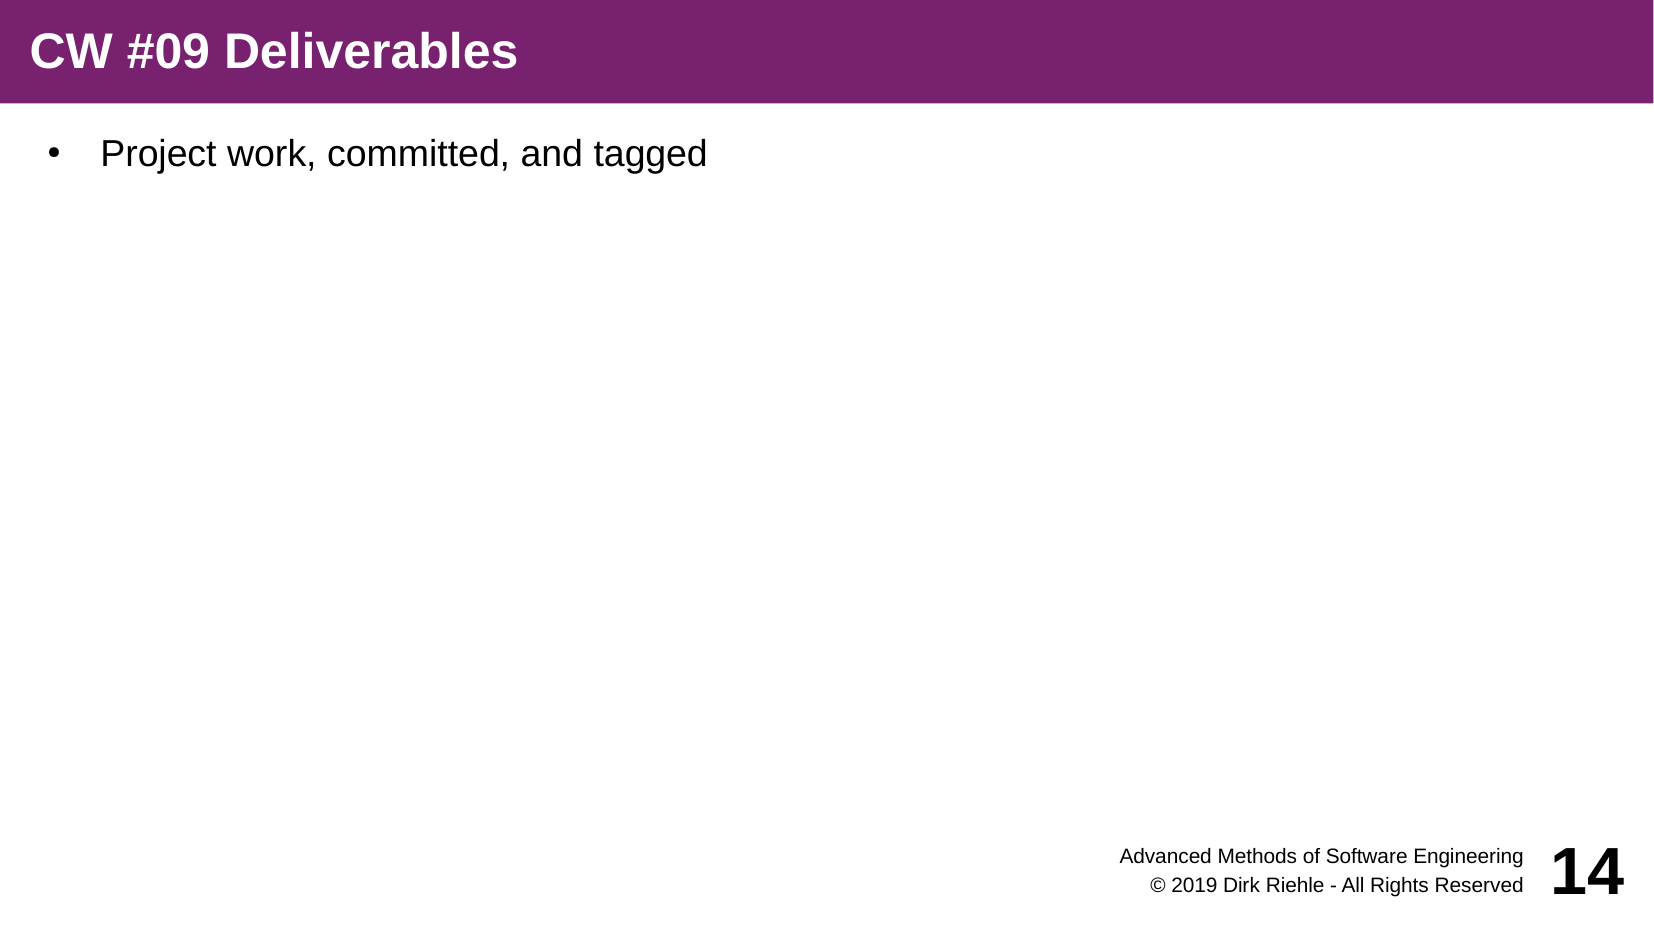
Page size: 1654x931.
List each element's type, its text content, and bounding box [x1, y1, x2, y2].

list Project work, committed, and tagged [29, 132, 1625, 798]
title CW #09 Deliverables [0, 0, 1654, 104]
